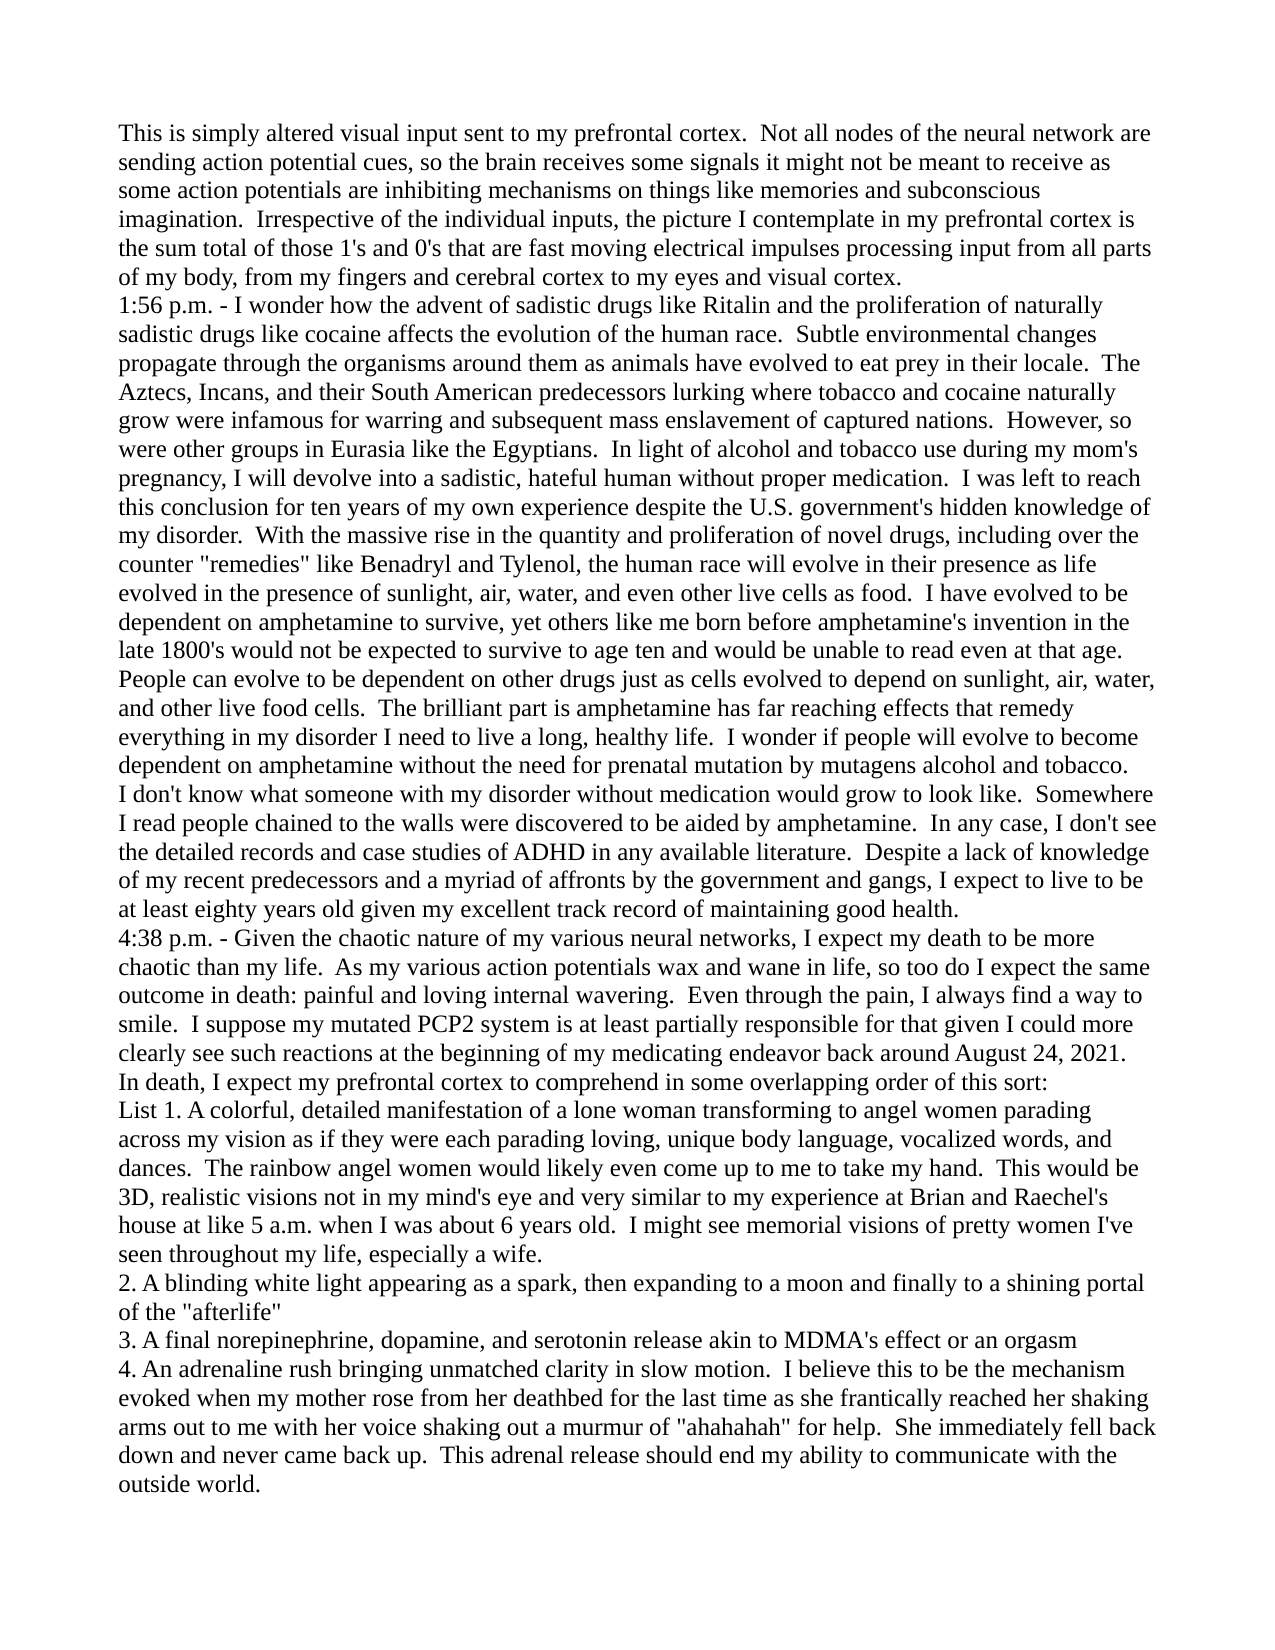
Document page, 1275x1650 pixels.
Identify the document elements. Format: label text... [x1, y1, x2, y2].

text 3. A final norepinephrine, dopamine, and serotonin release akin to MDMA's effect or an orgasm [118, 1326, 1157, 1354]
text 4. An adrenaline rush bringing unmatched clarity in slow motion. I believe this to be the mechanism evoked when my mother rose from her deathbed for the last time as she frantically reached her shaking arms out to me with her voice shaking out a murmur of "ahahahah" for help. She immediately fell back down and never came back up. This adrenal release should end my ability to communicate with the outside world. [118, 1354, 1157, 1498]
text This is simply altered visual input sent to my prefrontal cortex. Not all nodes of the neural network are sending action potential cues, so the brain receives some signals it might not be meant to receive as some action potentials are inhibiting mechanisms on things like memories and subconscious imagination. Irrespective of the individual inputs, the picture I contemplate in my prefrontal cortex is the sum total of those 1's and 0's that are fast moving electrical impulses processing input from all parts of my body, from my fingers and cerebral cortex to my eyes and visual cortex. [118, 118, 1157, 291]
text I don't know what someone with my disorder without medication would grow to look like. Somewhere I read people chained to the walls were discovered to be aided by amphetamine. In any case, I don't see the detailed records and case studies of ADHD in any available literature. Despite a lack of knowledge of my recent predecessors and a myriad of affronts by the government and gangs, I expect to live to be at least eighty years old given my excellent track record of maintaining good health. [118, 779, 1157, 923]
text In death, I expect my prefrontal cortex to comprehend in some overlapping order of this sort: [118, 1067, 1157, 1096]
text 2. A blinding white light appearing as a spark, then expanding to a moon and finally to a shining portal of the "afterlife" [118, 1268, 1157, 1326]
text List 1. A colorful, detailed manifestation of a lone woman transforming to angel women parading across my vision as if they were each parading loving, unique body language, vocalized words, and dances. The rainbow angel women would likely even come up to me to take my hand. This would be 3D, realistic visions not in my mind's eye and very similar to my experience at Brian and Raechel's house at like 5 a.m. when I was about 6 years old. I might see memorial visions of pretty women I've seen throughout my life, especially a wife. [118, 1096, 1157, 1268]
text 4:38 p.m. - Given the chaotic nature of my various neural networks, I expect my death to be more chaotic than my life. As my various action potentials wax and wane in life, so too do I expect the same outcome in death: painful and loving internal wavering. Even through the pain, I always find a way to smile. I suppose my mutated PCP2 system is at least partially responsible for that given I could more clearly see such reactions at the beginning of my medicating endeavor back around August 24, 2021. [118, 923, 1157, 1067]
text 1:56 p.m. - I wonder how the advent of sadistic drugs like Ritalin and the proliferation of naturally sadistic drugs like cocaine affects the evolution of the human race. Subtle environmental changes propagate through the organisms around them as animals have evolved to eat prey in their locale. The Aztecs, Incans, and their South American predecessors lurking where tobacco and cocaine naturally grow were infamous for warring and subsequent mass enslavement of captured nations. However, so were other groups in Eurasia like the Egyptians. In light of alcohol and tobacco use during my mom's pregnancy, I will devolve into a sadistic, hateful human without proper medication. I was left to reach this conclusion for ten years of my own experience despite the U.S. government's hidden knowledge of my disorder. With the massive rise in the quantity and proliferation of novel drugs, including over the counter "remedies" like Benadryl and Tylenol, the human race will evolve in their presence as life evolved in the presence of sunlight, air, water, and even other live cells as food. I have evolved to be dependent on amphetamine to survive, yet others like me born before amphetamine's invention in the late 1800's would not be expected to survive to age ten and would be unable to read even at that age. People can evolve to be dependent on other drugs just as cells evolved to depend on sunlight, air, water, and other live food cells. The brilliant part is amphetamine has far reaching effects that remedy everything in my disorder I need to live a long, healthy life. I wonder if people will evolve to become dependent on amphetamine without the need for prenatal mutation by mutagens alcohol and tobacco. [118, 291, 1157, 779]
